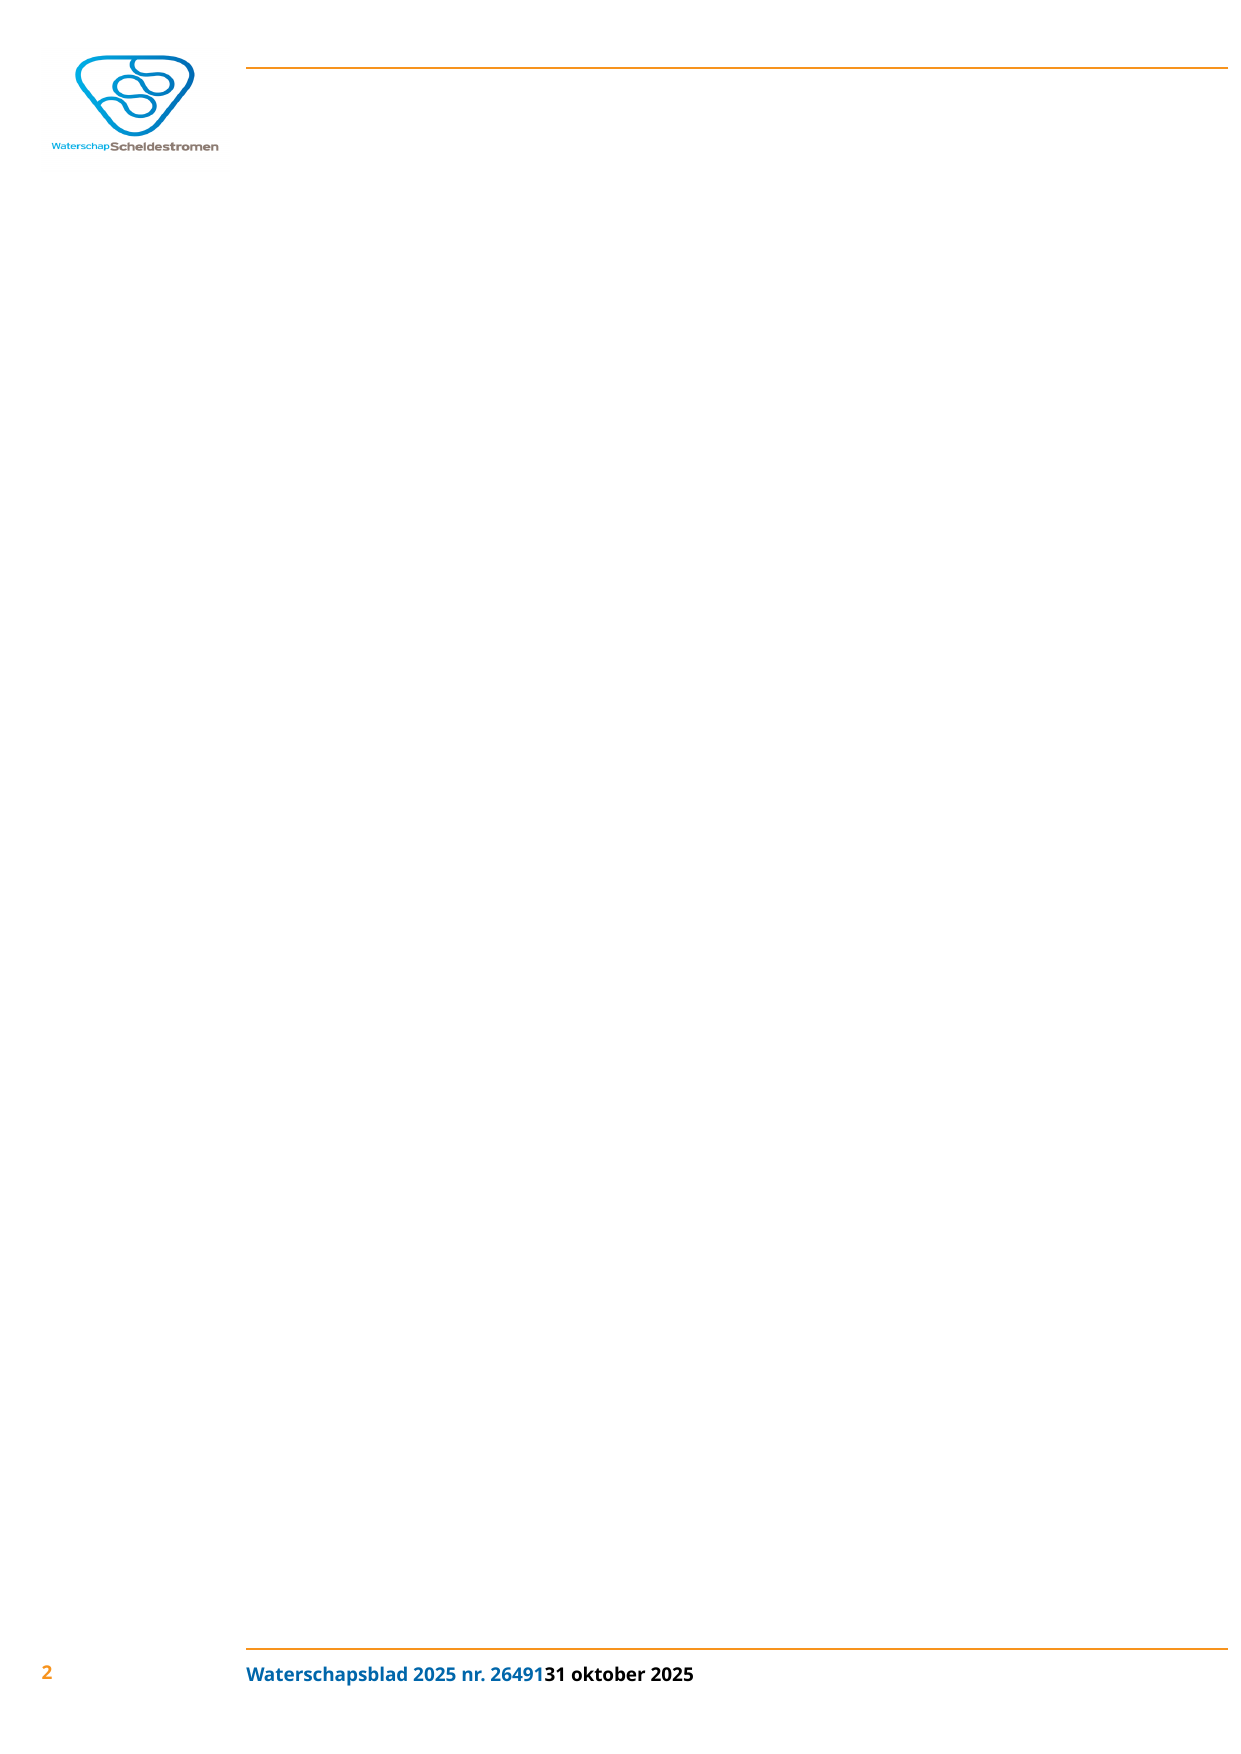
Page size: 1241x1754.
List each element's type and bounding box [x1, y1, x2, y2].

picture [41, 47, 231, 172]
